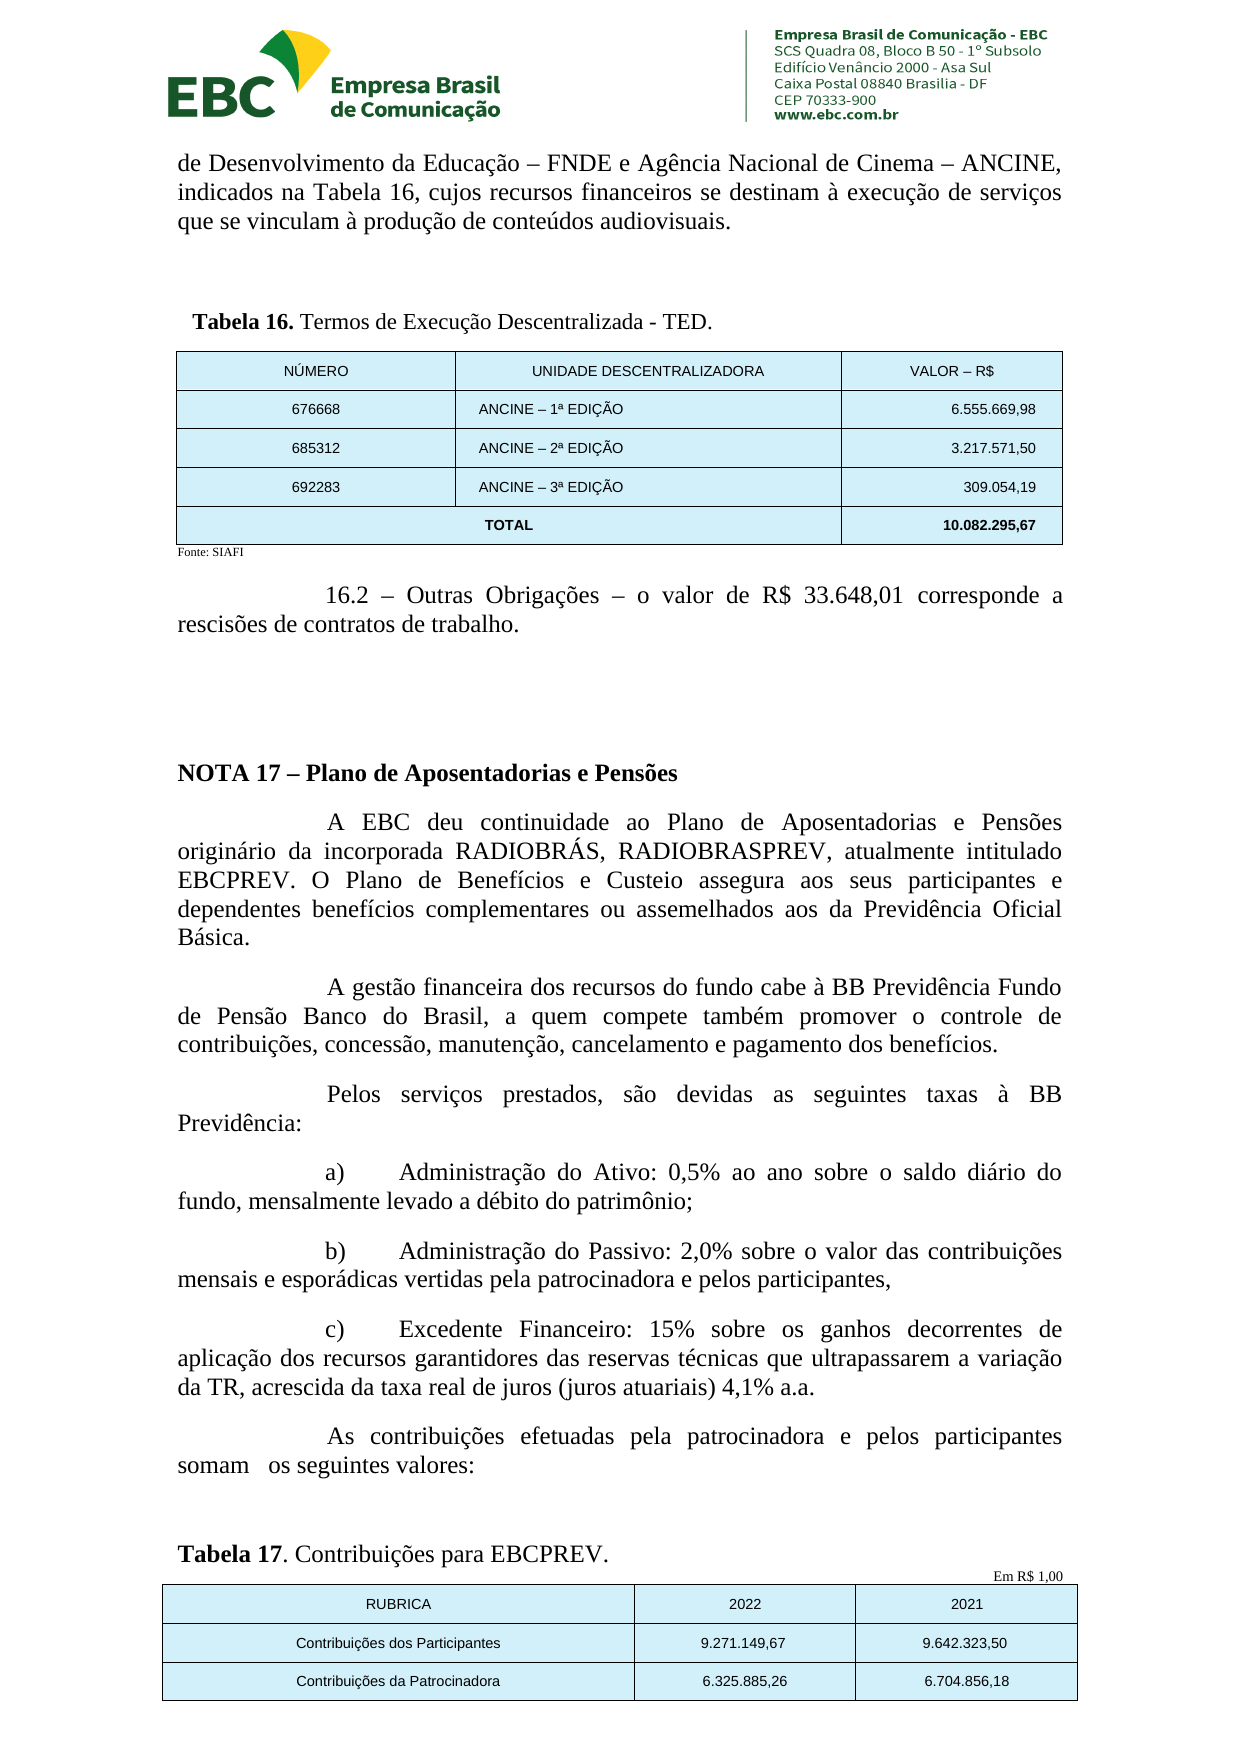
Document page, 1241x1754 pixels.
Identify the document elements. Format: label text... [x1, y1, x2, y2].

table_header VALOR – R$ [842, 352, 1062, 389]
table_cell TOTAL [177, 507, 841, 544]
table_header UNIDADE DESCENTRALIZADORA [456, 352, 841, 389]
text Tabela 17. Contribuições para EBCPREV. [177, 1539, 1063, 1567]
table_header NÚMERO [177, 352, 455, 389]
text Pelos serviços prestados, são devidas as seguintes taxas à BB Previdência: [177, 1079, 1063, 1137]
table_header 2021 [856, 1585, 1077, 1623]
table_cell 6.555.669,98 [842, 391, 1062, 428]
table_cell 3.217.571,50 [842, 429, 1062, 467]
text Tabela 16. Termos de Execução Descentralizada - TED. [177, 308, 1063, 334]
text de Desenvolvimento da Educação – FNDE e Agência Nacional de Cinema – ANCINE, indicados na Tabela 16, cujos recursos financeiros se destinam à execução de serviços que se vinculam à produção de conteúdos audiovisuais. [177, 148, 1063, 235]
text A gestão financeira dos recursos do fundo cabe à BB Previdência Fundo de Pensão Banco do Brasil, a quem compete também promover o controle de contribuições, concessão, manutenção, cancelamento e pagamento dos benefícios. [177, 972, 1063, 1058]
text Fonte: SIAFI [177, 545, 1063, 559]
table_cell 676668 [177, 391, 455, 428]
table_cell ANCINE – 2ª EDIÇÃO [456, 429, 841, 467]
table_header RUBRICA [163, 1585, 634, 1623]
table_cell 692283 [177, 468, 455, 506]
table_cell 9.271.149,67 [635, 1624, 855, 1662]
list Administração do Ativo: 0,5% ao ano sobre o saldo diário do fundo, mensalmente levado a débito do patrimônio; [177, 1157, 1063, 1215]
list Excedente Financeiro: 15% sobre os ganhos decorrentes de aplicação dos recursos garantidores das reservas técnicas que ultrapassarem a variação da TR, acrescida da taxa real de juros (juros atuariais) 4,1% a.a. [177, 1314, 1063, 1400]
text Em R$ 1,00 [177, 1567, 1063, 1584]
table_cell 6.704.856,18 [856, 1663, 1077, 1700]
text A EBC deu continuidade ao Plano de Aposentadorias e Pensões originário da incorporada RADIOBRÁS, RADIOBRASPREV, atualmente intitulado EBCPREV. O Plano de Benefícios e Custeio assegura aos seus participantes e dependentes benefícios complementares ou assemelhados aos da Previdência Oficial Básica. [177, 807, 1063, 951]
table_cell 685312 [177, 429, 455, 467]
table_cell Contribuições dos Participantes [163, 1624, 634, 1662]
text As contribuições efetuadas pela patrocinadora e pelos participantes somam os seguintes valores: [177, 1421, 1063, 1479]
table_cell ANCINE – 3ª EDIÇÃO [456, 468, 841, 506]
table_cell 6.325.885,26 [635, 1663, 855, 1700]
table_header 2022 [635, 1585, 855, 1623]
text 16.2 – Outras Obrigações – o valor de R$ 33.648,01 corresponde a rescisões de contratos de trabalho. [177, 580, 1063, 638]
table_cell 9.642.323,50 [856, 1624, 1077, 1662]
text NOTA 17 – Plano de Aposentadorias e Pensões [177, 758, 1063, 787]
table_cell 309.054,19 [842, 468, 1062, 506]
table_cell ANCINE – 1ª EDIÇÃO [456, 391, 841, 428]
table_cell Contribuições da Patrocinadora [163, 1663, 634, 1700]
table_cell 10.082.295,67 [842, 507, 1062, 544]
list Administração do Passivo: 2,0% sobre o valor das contribuições mensais e esporádicas vertidas pela patrocinadora e pelos participantes, [177, 1236, 1063, 1293]
